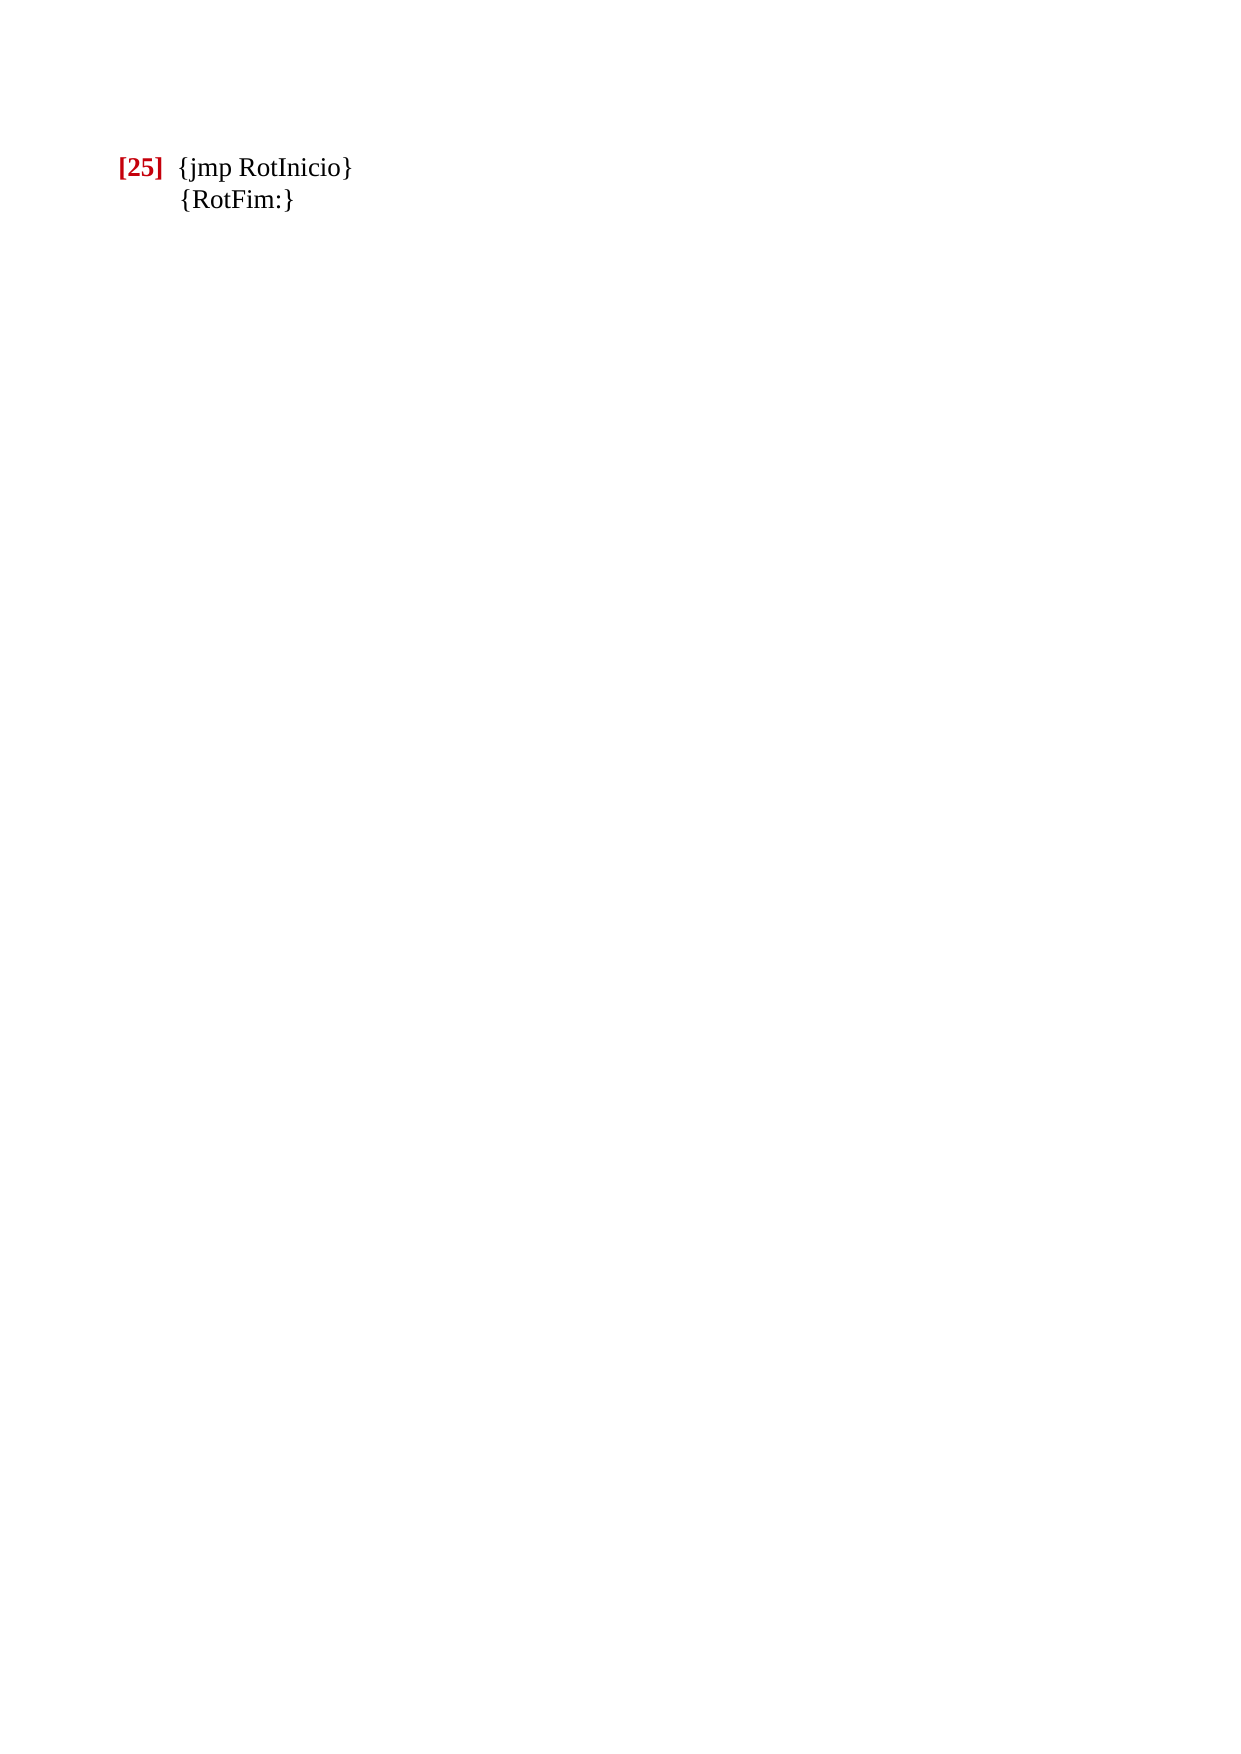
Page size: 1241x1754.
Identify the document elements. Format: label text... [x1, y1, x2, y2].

text [25] {jmp RotInicio} [118, 151, 1122, 182]
text {RotFim:} [165, 183, 1122, 214]
